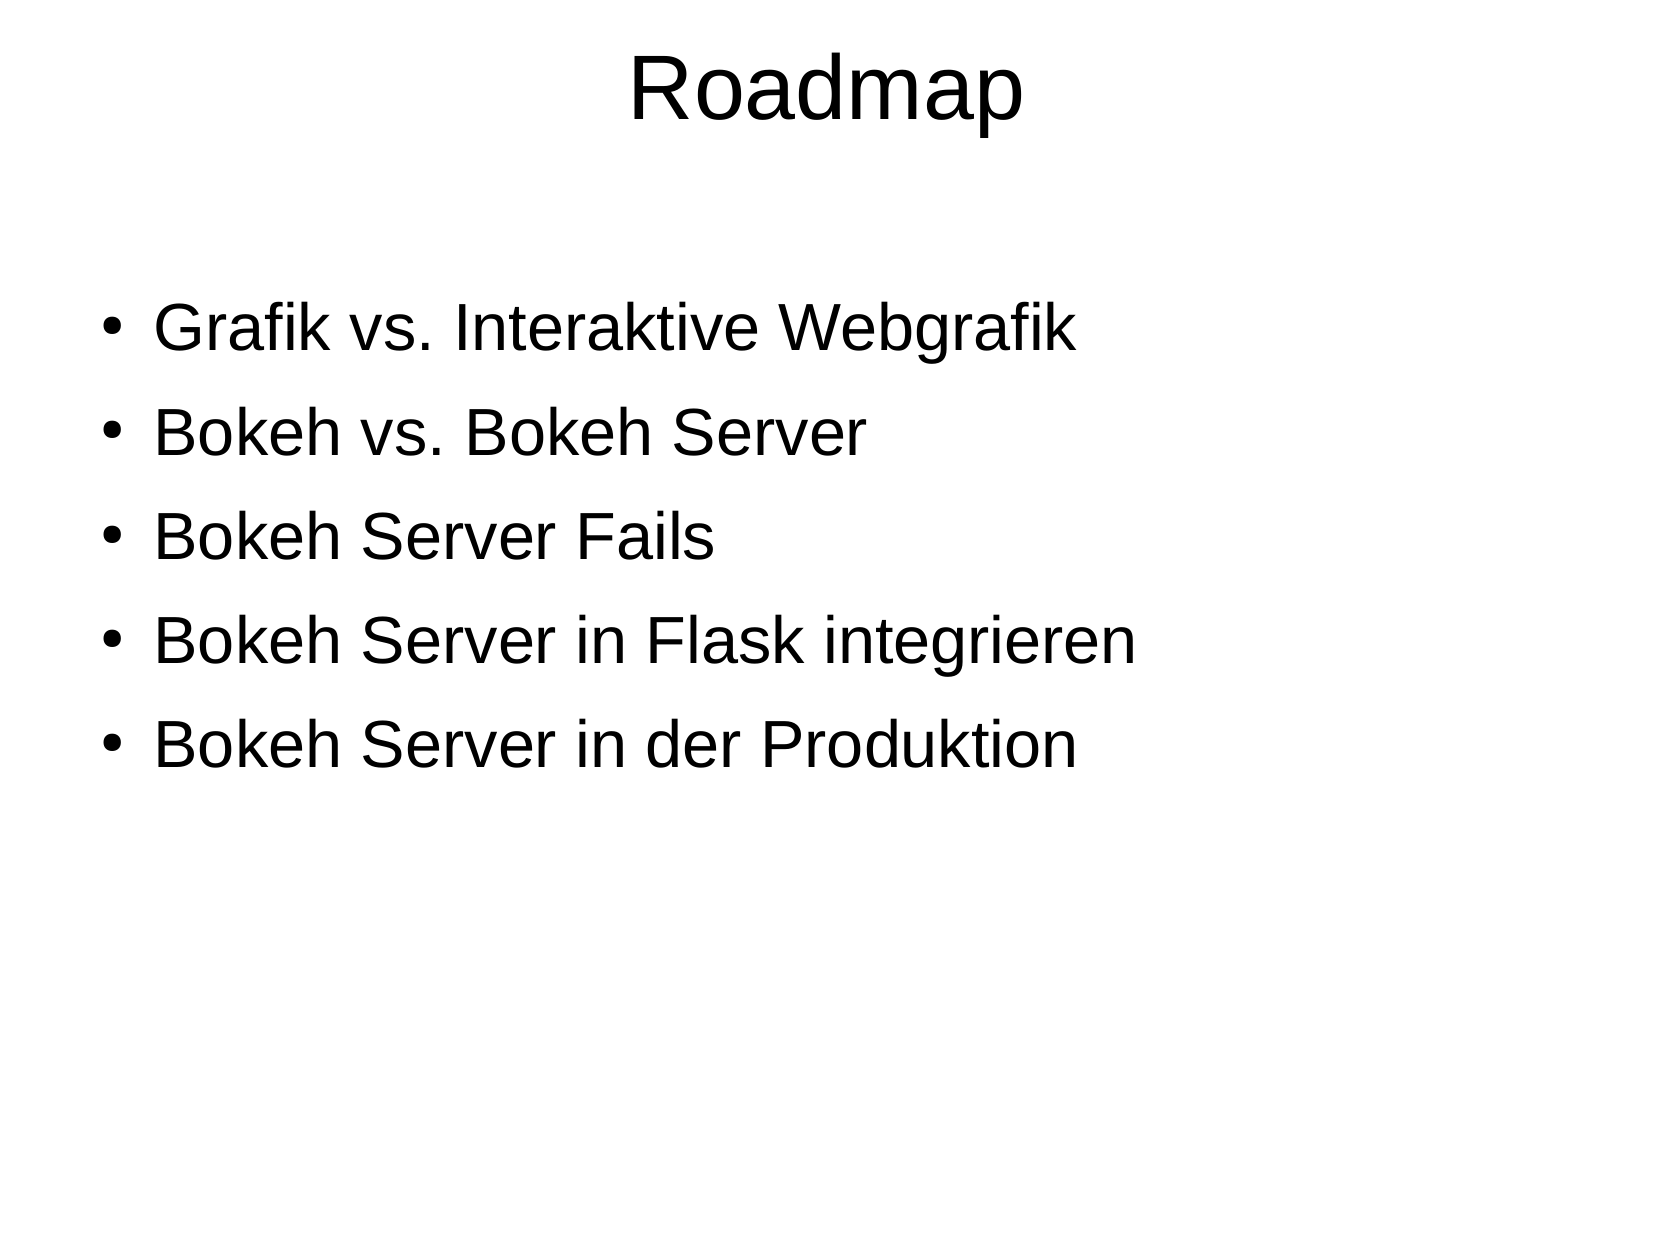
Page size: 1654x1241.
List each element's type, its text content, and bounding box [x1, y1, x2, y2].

title Roadmap [82, 0, 1571, 192]
list Grafik vs. Interaktive Webgrafik Bokeh vs. Bokeh Server Bokeh Server Fails Bokeh Server in Flask integrieren Bokeh Server in der Produktion [82, 290, 1571, 1010]
